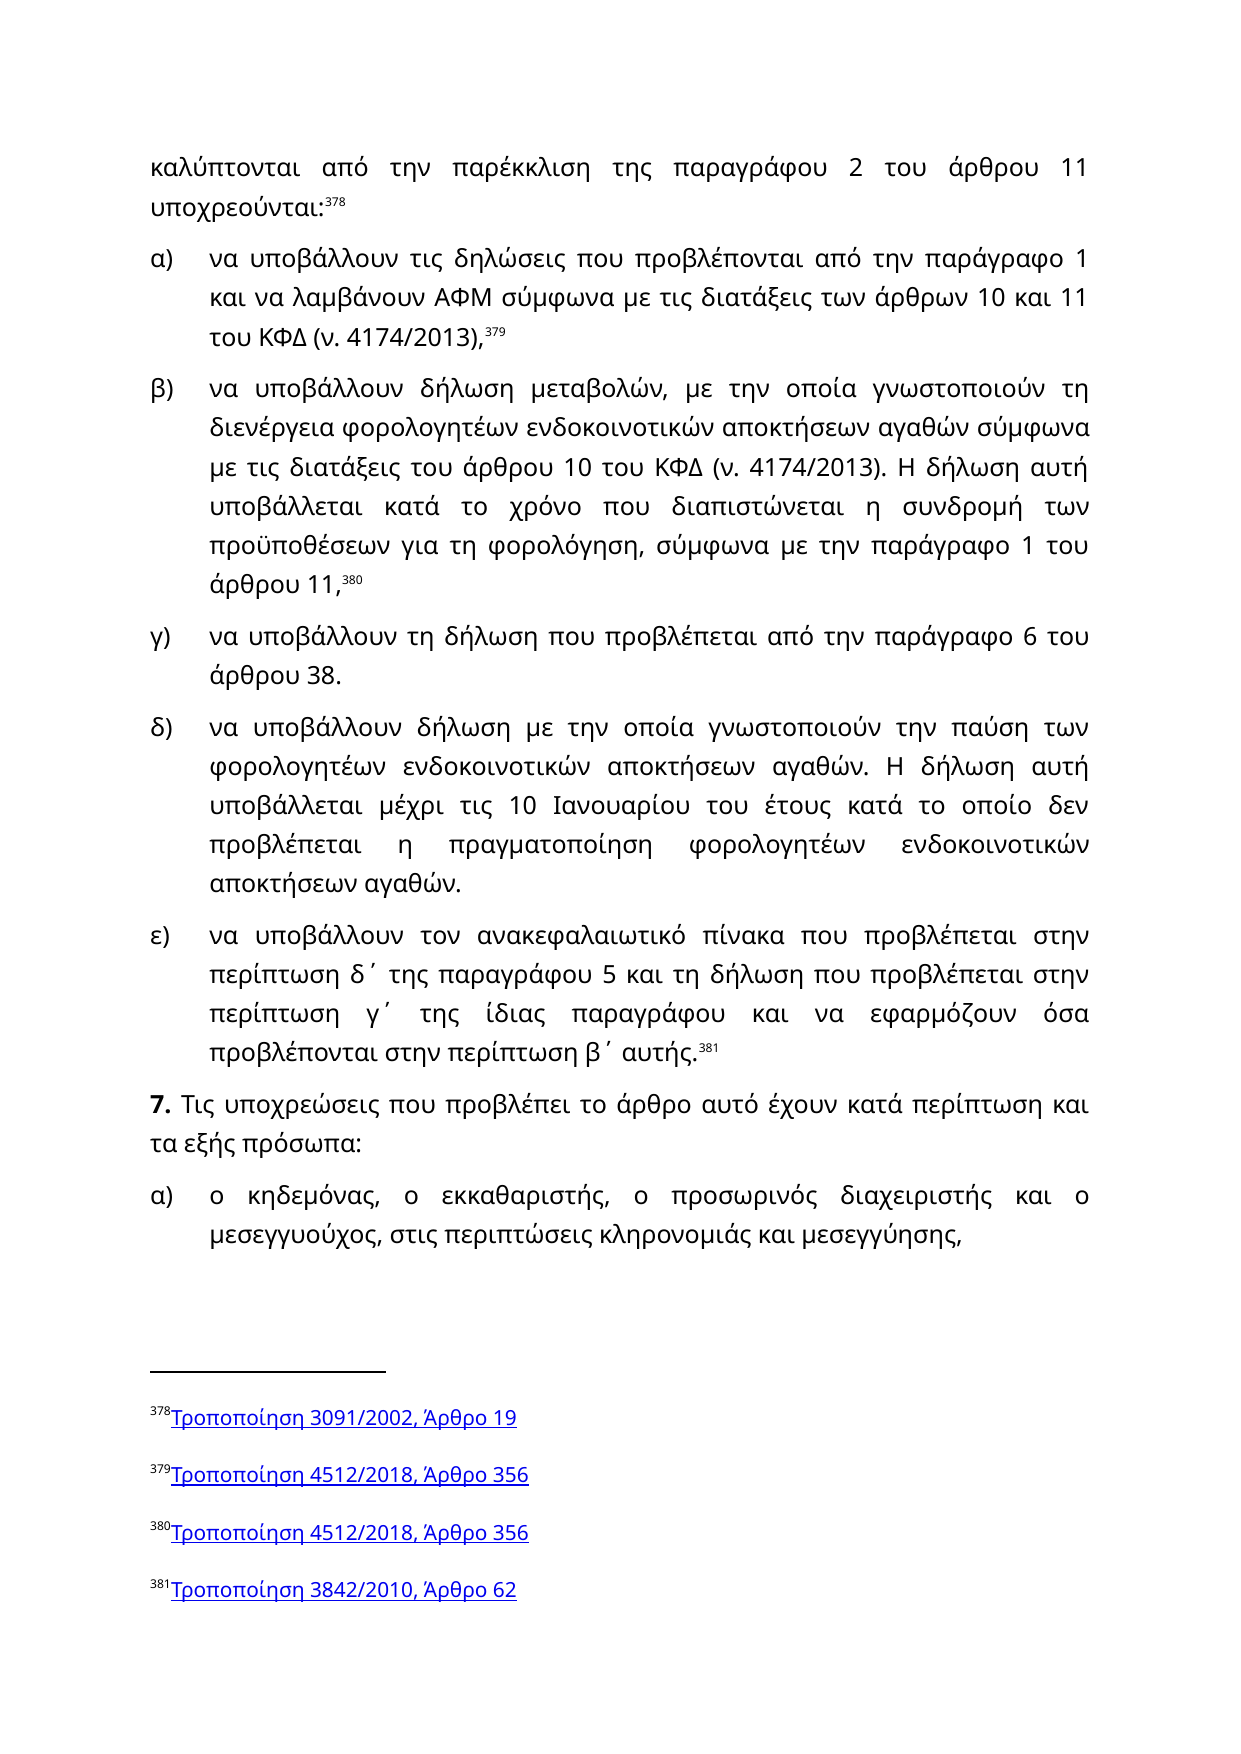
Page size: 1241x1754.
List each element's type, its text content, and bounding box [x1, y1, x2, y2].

text Τροποποίηση 3842/2010, Άρθρο 62 [150, 1576, 1090, 1604]
text Τροποποίηση 4512/2018, Άρθρο 356 [150, 1460, 1090, 1489]
list α) να υποβάλλουν τις δηλώσεις που προβλέπονται από την παράγραφο 1 και να λαμβάνουν ΑΦΜ σύμφωνα με τις διατάξεις των άρθρων 10 και 11 του ΚΦΔ (ν. 4174/2013), [150, 241, 1090, 353]
list γ) να υποβάλλουν τη δήλωση που προβλέπεται από την παράγραφο 6 του άρθρου 38. [150, 618, 1090, 692]
list ε) να υποβάλλουν τον ανακεφαλαιωτικό πίνακα που προβλέπεται στην περίπτωση δ΄ της παραγράφου 5 και τη δήλωση που προβλέπεται στην περίπτωση γ΄ της ίδιας παραγράφου και να εφαρμόζουν όσα προβλέπονται στην περίπτωση β΄ αυτής. [150, 917, 1090, 1069]
text καλύπτονται από την παρέκκλιση της παραγράφου 2 του άρθρου 11 υποχρεούνται: [150, 150, 1090, 223]
list δ) να υποβάλλουν δήλωση με την οποία γνωστοποιούν την παύση των φορολογητέων ενδοκοινοτικών αποκτήσεων αγαθών. Η δήλωση αυτή υποβάλλεται μέχρι τις 10 Ιανουαρίου του έτους κατά το οποίο δεν προβλέπεται η πραγματοποίηση φορολογητέων ενδοκοινοτικών αποκτήσεων αγαθών. [150, 709, 1090, 900]
list α) ο κηδεμόνας, ο εκκαθαριστής, ο προσωρινός διαχειριστής και ο μεσεγγυούχος, στις περιπτώσεις κληρονομιάς και μεσεγγύησης, [150, 1177, 1090, 1251]
list β) να υποβάλλουν δήλωση μεταβολών, με την οποία γνωστοποιούν τη διενέργεια φορολογητέων ενδοκοινοτικών αποκτήσεων αγαθών σύμφωνα με τις διατάξεις του άρθρου 10 του ΚΦΔ (ν. 4174/2013). Η δήλωση αυτή υποβάλλεται κατά το χρόνο που διαπιστώνεται η συνδρομή των προϋποθέσεων για τη φορολόγηση, σύμφωνα με την παράγραφο 1 του άρθρου 11, [150, 371, 1090, 601]
text Τροποποίηση 4512/2018, Άρθρο 356 [150, 1518, 1090, 1546]
text 7. Τις υποχρεώσεις που προβλέπει το άρθρο αυτό έχουν κατά περίπτωση και τα εξής πρόσωπα: [150, 1087, 1090, 1160]
text Τροποποίηση 3091/2002, Άρθρο 19 [150, 1403, 1090, 1431]
